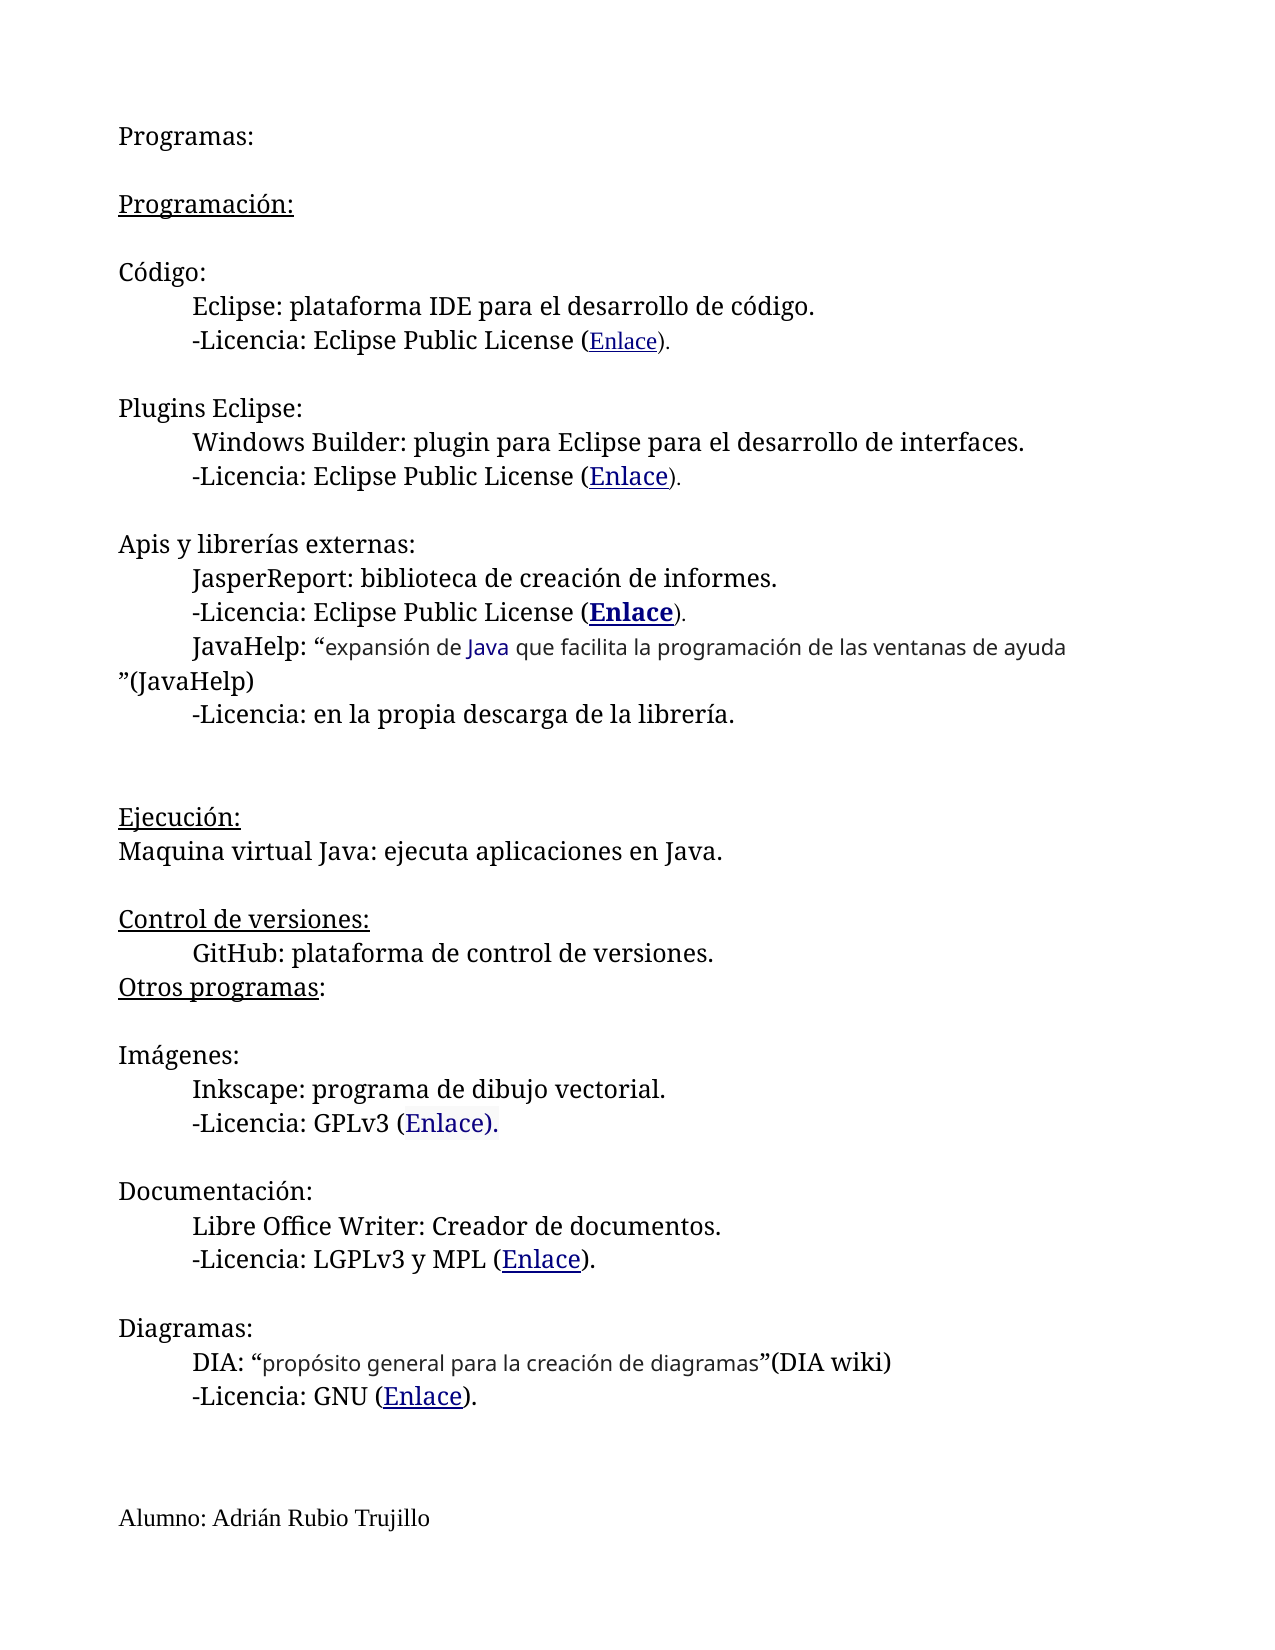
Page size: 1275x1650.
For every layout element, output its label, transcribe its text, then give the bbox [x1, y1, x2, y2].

text Apis y librerías externas: [118, 527, 1157, 561]
text -Licencia: Eclipse Public License (Enlace). [118, 595, 1157, 629]
text -Licencia: GPLv3 (Enlace). [118, 1106, 1157, 1140]
text -Licencia: LGPLv3 y MPL (Enlace). [118, 1242, 1157, 1276]
text GitHub: plataforma de control de versiones. [118, 936, 1157, 970]
text Otros programas: [118, 970, 1157, 1004]
text -Licencia: GNU (Enlace). [118, 1378, 1157, 1412]
text Eclipse: plataforma IDE para el desarrollo de código. [118, 288, 1157, 322]
text Programación: [118, 186, 1157, 220]
text -Licencia: en la propia descarga de la librería. [118, 697, 1157, 731]
text ”(JavaHelp) [118, 663, 1157, 697]
text Documentación: [118, 1174, 1157, 1208]
text -Licencia: Eclipse Public License (Enlace). [118, 322, 1157, 357]
text Libre Office Writer: Creador de documentos. [118, 1208, 1157, 1242]
text Plugins Eclipse: [118, 391, 1157, 425]
text DIA: “propósito general para la creación de diagramas”(DIA wiki) [118, 1344, 1157, 1378]
text JasperReport: biblioteca de creación de informes. [118, 561, 1157, 595]
text Código: [118, 254, 1157, 288]
text Ejecución: [118, 799, 1157, 833]
text JavaHelp: “expansión de Java que facilita la programación de las ventanas de ayuda [118, 629, 1157, 663]
text Windows Builder: plugin para Eclipse para el desarrollo de interfaces. [118, 425, 1157, 459]
text Programas: [118, 118, 1157, 152]
text Inkscape: programa de dibujo vectorial. [118, 1072, 1157, 1106]
text Control de versiones: [118, 902, 1157, 936]
text Imágenes: [118, 1038, 1157, 1072]
text -Licencia: Eclipse Public License (Enlace). [118, 459, 1157, 493]
text Diagramas: [118, 1310, 1157, 1344]
text Maquina virtual Java: ejecuta aplicaciones en Java. [118, 833, 1157, 867]
